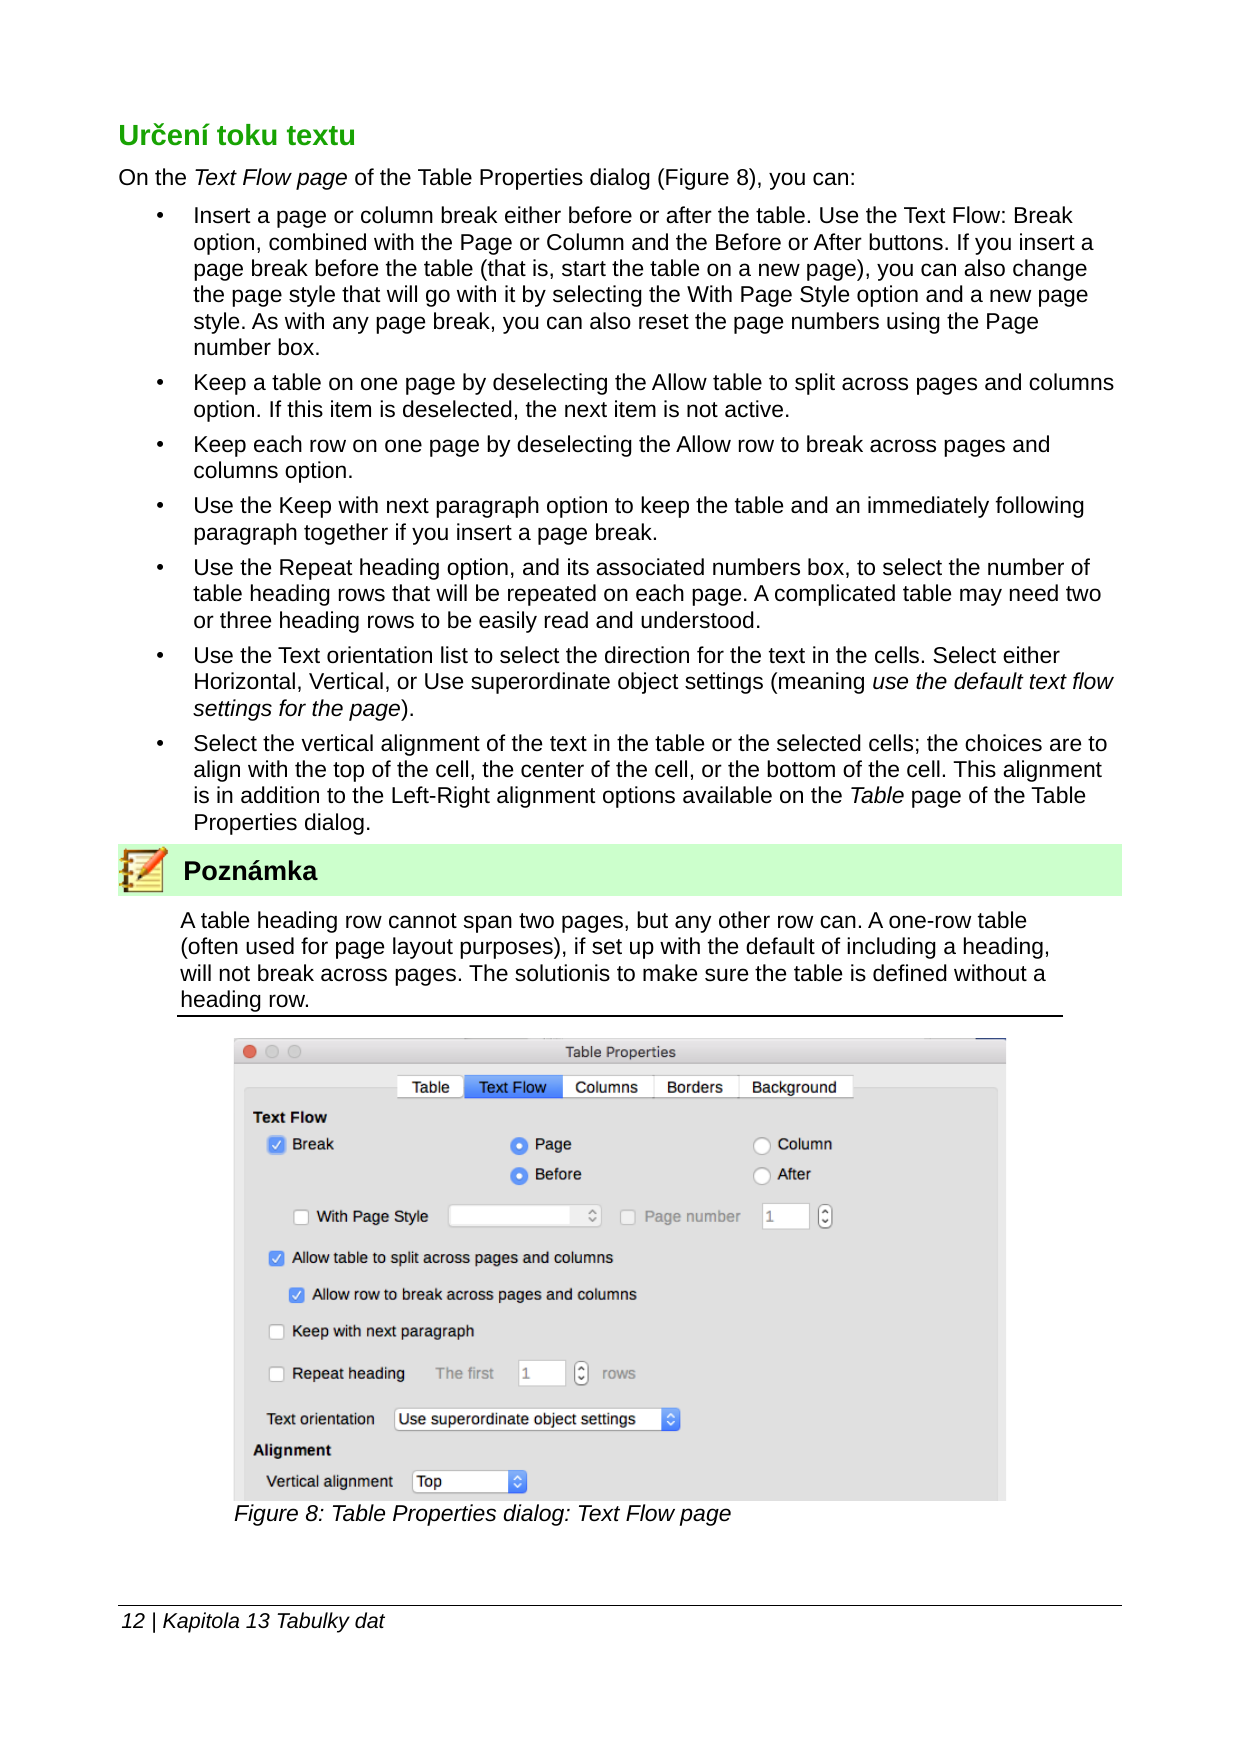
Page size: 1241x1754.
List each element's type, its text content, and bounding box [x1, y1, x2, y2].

subtitle Určení toku textu [118, 118, 1122, 152]
list On the Text Flow page of the Table Properties dialog (Figure 8), you can: [118, 163, 1122, 190]
picture [233, 1038, 1007, 1501]
list Keep each row on one page by deselecting the Allow row to break across pages and columns option. [156, 431, 1122, 483]
list Insert a page or column break either before or after the table. Use the Text Flow: Break option, combined with the Page or Column and the Before or After buttons. If you insert a page break before the table (that is, start the table on a new page), you can also change the page style that will go with it by selecting the With Page Style option and a new page style. As with any page break, you can also reset the page numbers using the Page number box. [156, 202, 1122, 360]
subtitle Poznámka [118, 844, 1122, 896]
text Figure 8: Table Properties dialog: Text Flow page [234, 1501, 1006, 1527]
list Use the Text orientation list to select the direction for the text in the cells. Select either Horizontal, Vertical, or Use superordinate object settings (meaning use the default text flow settings for the page). [156, 642, 1122, 721]
list Use the Repeat heading option, and its associated numbers box, to select the number of table heading rows that will be repeated on each page. A complicated table may need two or three heading rows to be easily read and understood. [156, 554, 1122, 633]
list Use the Keep with next paragraph option to keep the table and an immediately following paragraph together if you insert a page break. [156, 492, 1122, 545]
list Select the vertical alignment of the text in the table or the selected cells; the choices are to align with the top of the cell, the center of the cell, or the bottom of the cell. This alignment is in addition to the Left-Right alignment options available on the Table page of the Table Properties dialog. [156, 730, 1122, 835]
text A table heading row cannot span two pages, but any other row can. A one-row table (often used for page layout purposes), if set up with the default of including a heading, will not break across pages. The solutionis to make sure the table is defined without a heading row. [177, 904, 1063, 1015]
picture [119, 845, 170, 896]
list Keep a table on one page by deselecting the Allow table to split across pages and columns option. If this item is deselected, the next item is not active. [156, 369, 1122, 422]
